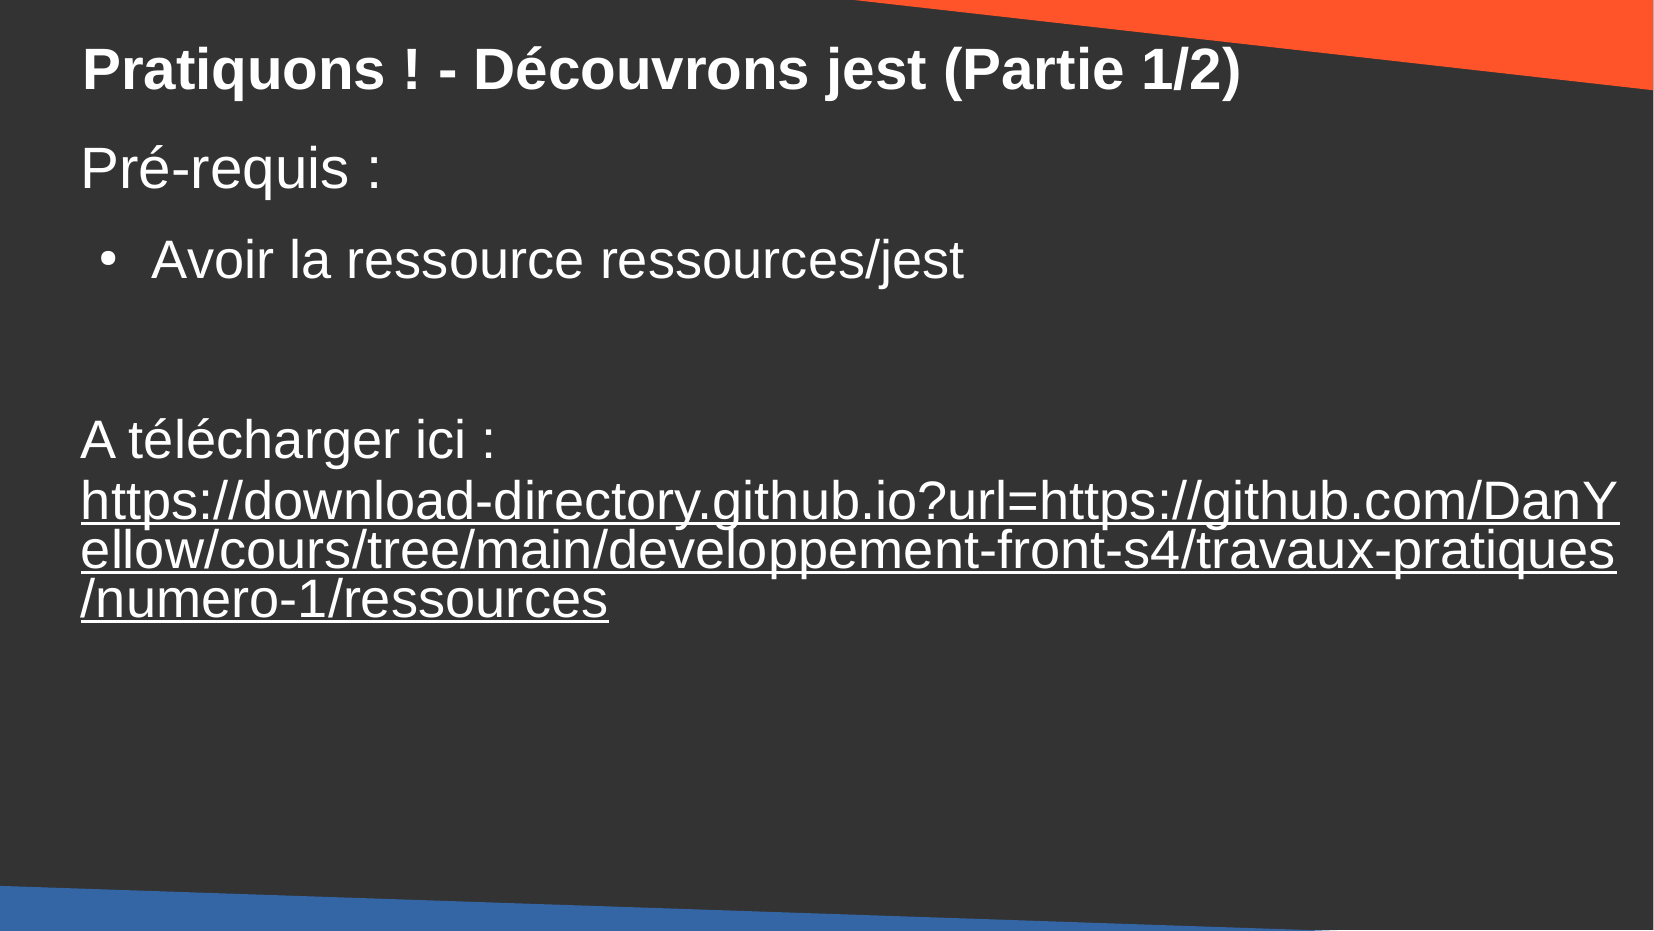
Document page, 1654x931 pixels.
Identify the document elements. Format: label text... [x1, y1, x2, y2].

text_box [0, 885, 1337, 931]
title Pratiquons ! - Découvrons jest (Partie 1/2) [82, 37, 1571, 114]
list Pré-requis : Avoir la ressource ressources/jest A télécharger ici : https://download-directory.github.io?url=https://github.com/DanYellow/cours/tree/main/developpement-front-s4/travaux-pratiques/numero-1/ressources [80, 135, 1620, 721]
text_box [854, 0, 1654, 91]
